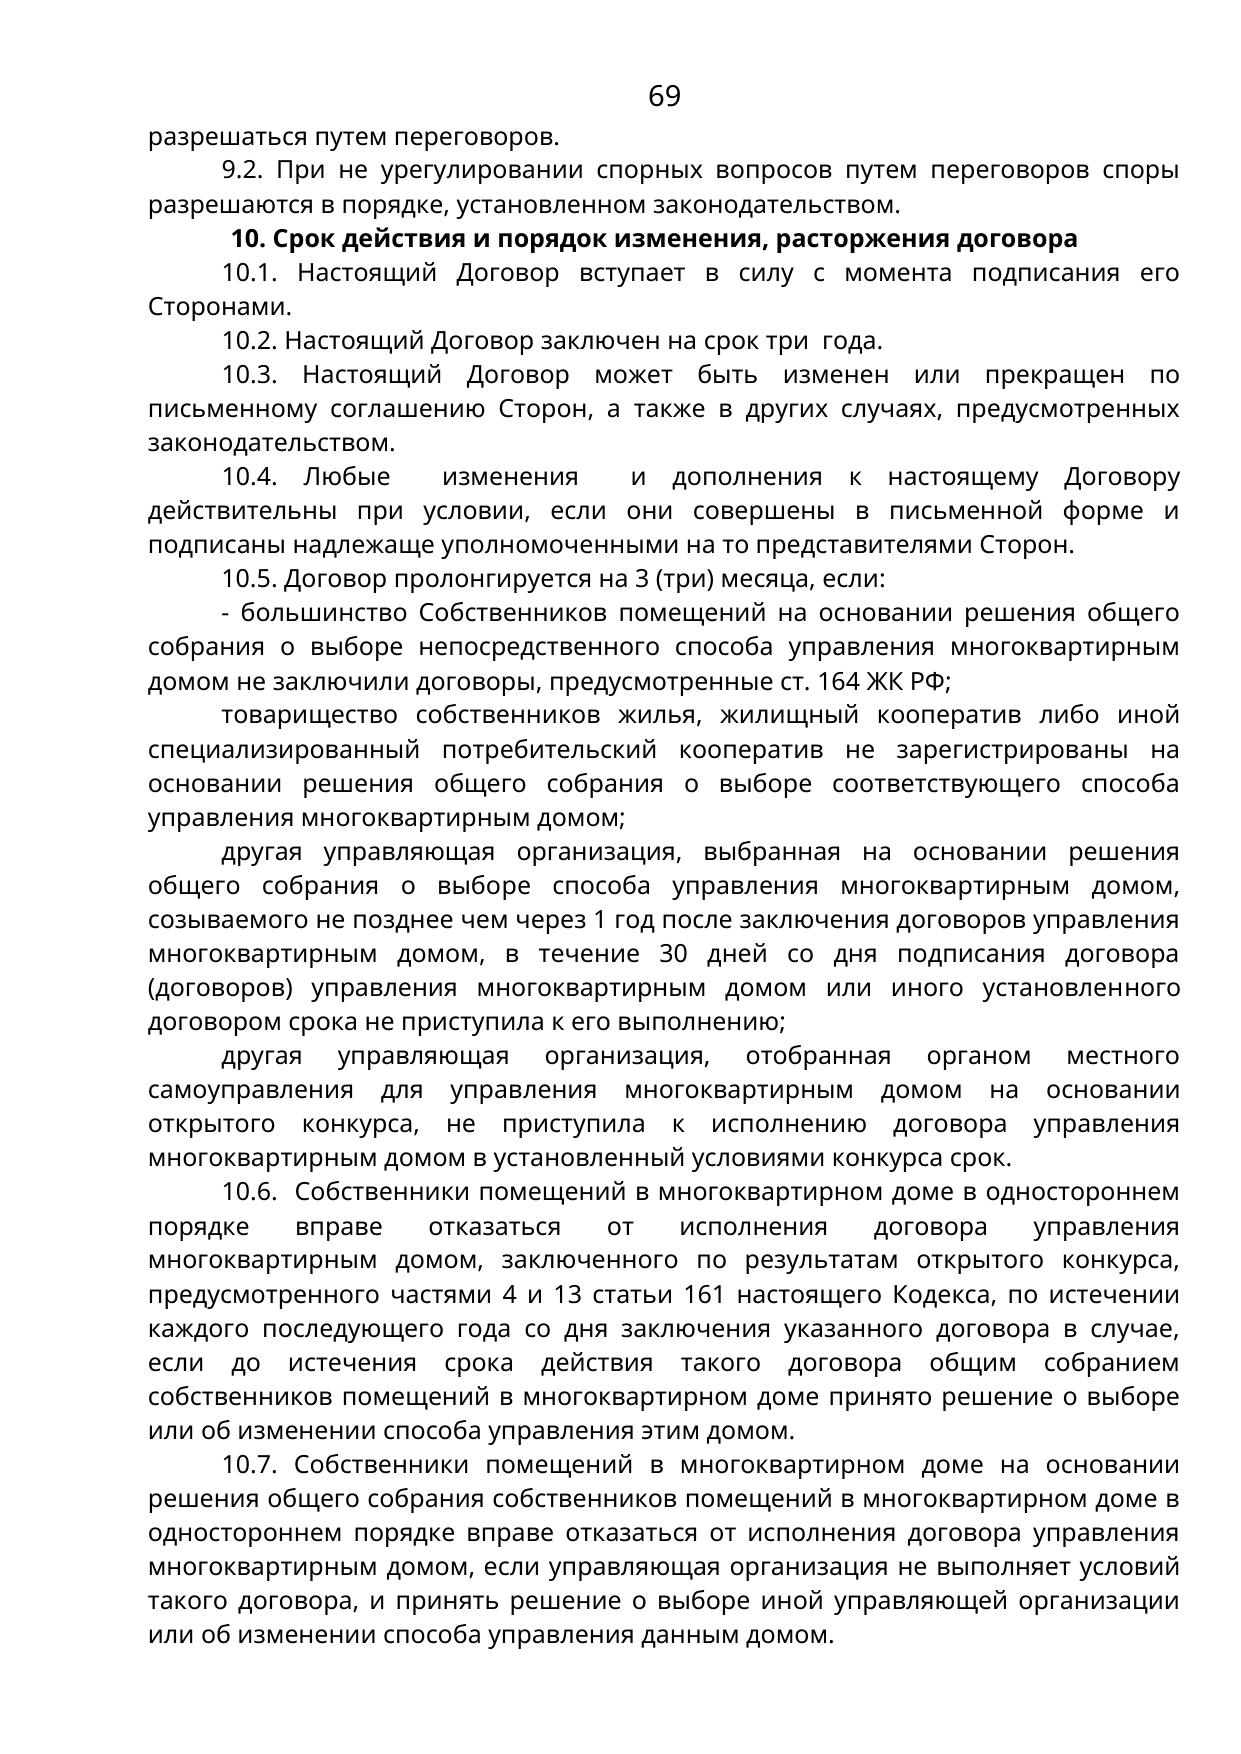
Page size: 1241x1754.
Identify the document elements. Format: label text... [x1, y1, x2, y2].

text 10.1. Настоящий Договор вступает в силу с момента подписания его Сторонами. [148, 254, 1181, 322]
text разрешаться путем переговоров. [148, 118, 1181, 152]
text 10.5. Договор пролонгируется на 3 (три) месяца, если: [148, 561, 1181, 595]
text 10.2. Настоящий Договор заключен на срок три года. [148, 322, 1181, 357]
text другая управляющая организация, выбранная на основании решения общего собрания о выбо­ре способа управления многоквартирным домом, созываемого не позднее чем через 1 год после заключения договоров управления многоквартирным домом, в течение 30 дней со дня подписания договора (договоров) управления многоквартирным домом или иного установлен­ного договором срока не приступила к его выполнению; [148, 833, 1181, 1038]
text товарищество собственников жилья, жилищный кооператив либо иной специализированный потребительский кооператив не зарегистрированы на основании решения общего собрания о выборе соответствующего способа управления многоквартирным домом; [148, 697, 1181, 833]
text - большинство Собственников помещений на основании решения общего собрания о выборе непосредственного способа управления многоквартирным домом не заключили договоры, предусмотренные ст. 164 ЖК РФ; [148, 595, 1181, 697]
text 10.4. Любые изменения и дополнения к настоящему Договору действительны при условии, если они совершены в письменной форме и подписаны надлежаще уполномоченными на то представителями Сторон. [148, 459, 1181, 561]
text 10.3. Настоящий Договор может быть изменен или прекращен по письменному соглашению Сторон, а также в других случаях, предусмотренных законодательством. [148, 357, 1181, 459]
text 9.2. При не урегулировании спорных вопросов путем переговоров споры разрешаются в порядке, установленном законодательством. [148, 152, 1181, 220]
text 10.6. Собственники помещений в многоквартирном доме в одностороннем порядке вправе отказаться от исполнения договора управления многоквартирным домом, заключенного по результатам открытого конкурса, предусмотренного частями 4 и 13 статьи 161 настоящего Кодекса, по истечении каждого последующего года со дня заключения указанного договора в случае, если до истечения срока действия такого договора общим собранием собственников помещений в многоквартирном доме принято решение о выборе или об изменении способа управления этим домом. [148, 1174, 1181, 1447]
text другая управляющая организация, отобранная органом местного самоуправления для управ­ления многоквартирным домом на основании открытого конкурса, не приступила к исполнению договора управления многоквартирным домом в установленный условиями конкурса срок. [148, 1038, 1181, 1174]
text 10.7. Собственники помещений в многоквартирном доме на основании решения общего собрания собственников помещений в многоквартирном доме в одностороннем порядке вправе отказаться от исполнения договора управления многоквартирным домом, если управляющая организация не выполняет условий такого договора, и принять решение о выборе иной управляющей организации или об изменении способа управления данным домом. [148, 1447, 1181, 1651]
text 10. Срок действия и порядок изменения, расторжения договора [148, 220, 1181, 254]
